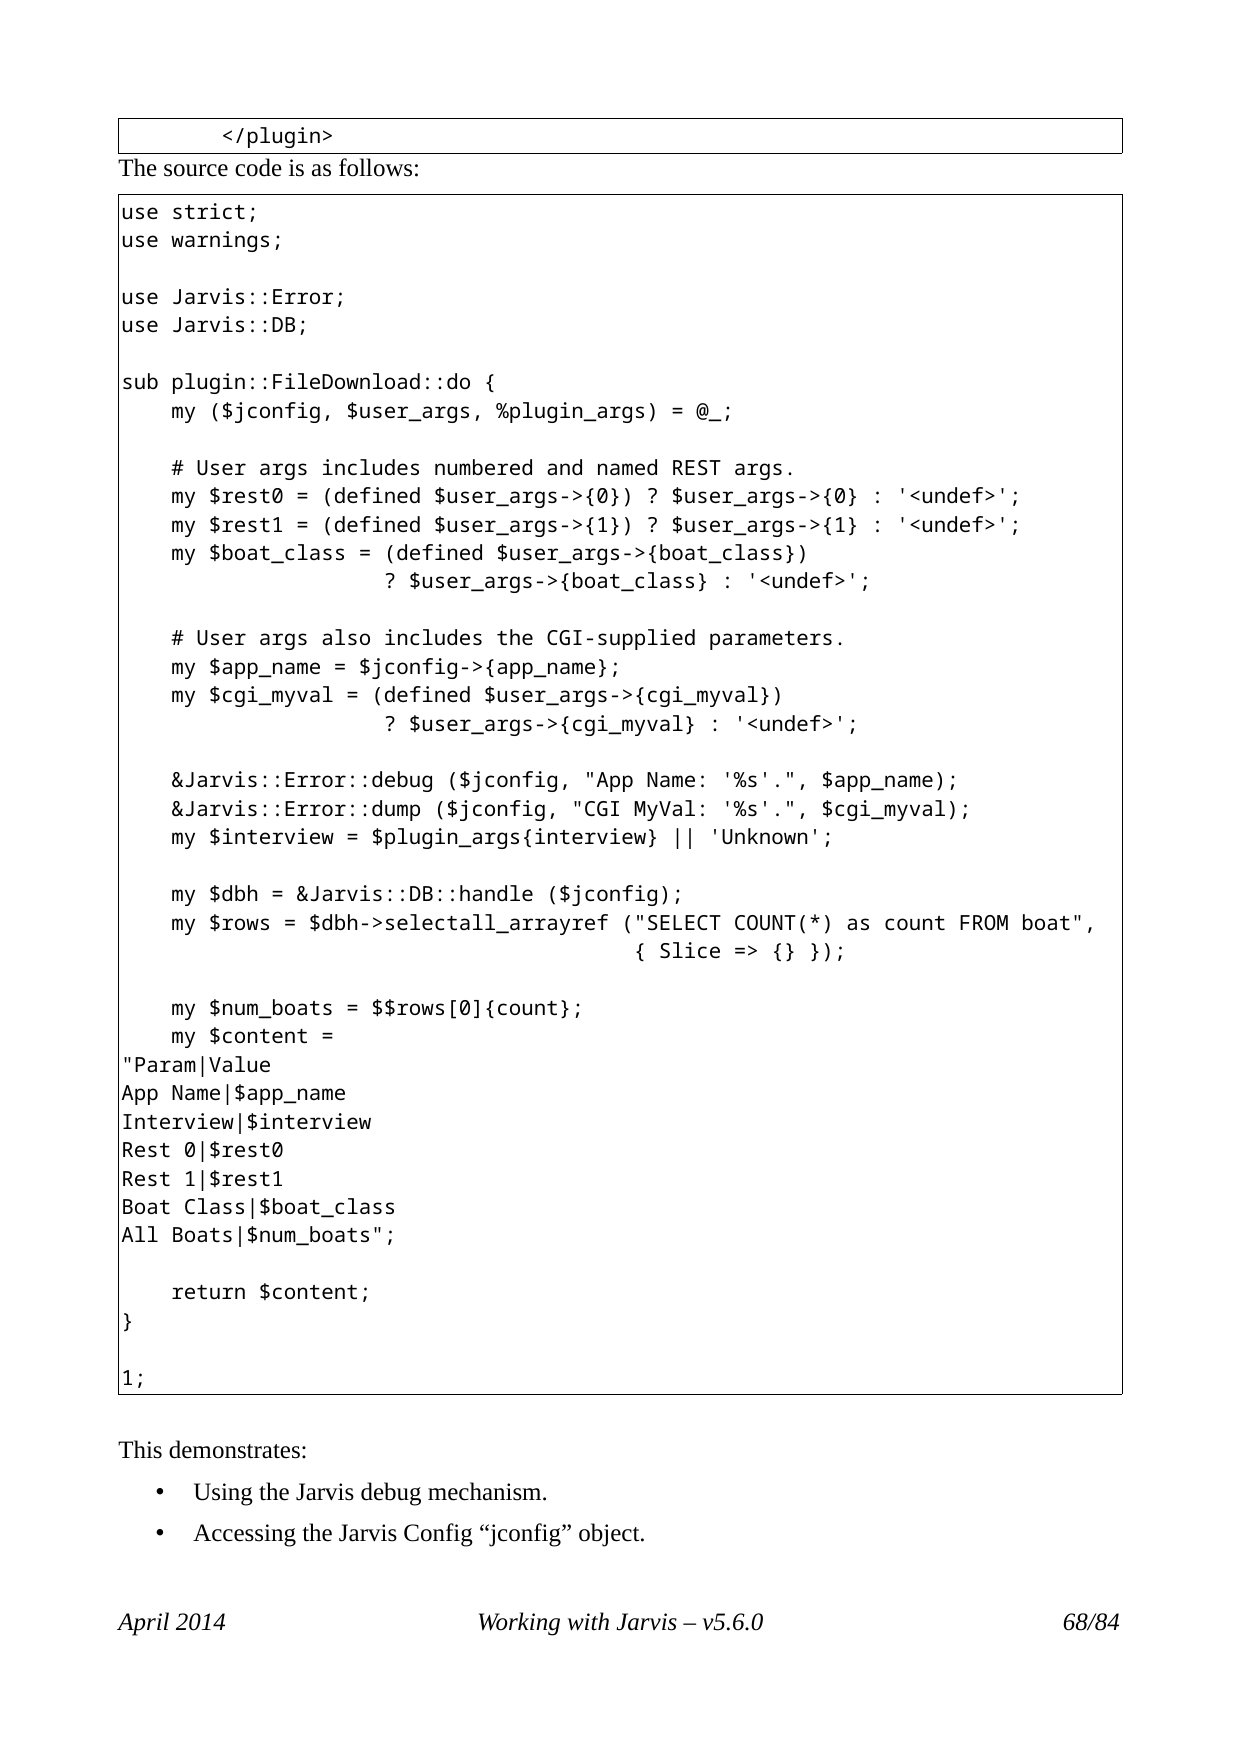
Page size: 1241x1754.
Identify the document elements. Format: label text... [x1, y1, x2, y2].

text "Param|Value [119, 1047, 1122, 1075]
text my $rest1 = (defined $user_args->{1}) ? $user_args->{1} : '<undef>'; [119, 507, 1122, 535]
text use Jarvis::Error; [119, 279, 1122, 308]
text ? $user_args->{cgi_myval} : '<undef>'; [119, 706, 1122, 737]
text Rest 0|$rest0 [119, 1132, 1122, 1161]
text This demonstrates: [118, 1436, 1122, 1464]
text All Boats|$num_boats"; [119, 1218, 1122, 1249]
text return $content; [119, 1274, 1122, 1303]
list Accessing the Jarvis Config “jconfig” object. [156, 1518, 1122, 1547]
text { Slice => {} }); [119, 933, 1122, 965]
text my $content = [119, 1018, 1122, 1047]
text App Name|$app_name [119, 1075, 1122, 1104]
text # User args also includes the CGI-supplied parameters. [119, 620, 1122, 649]
list Using the Jarvis debug mechanism. [156, 1477, 1122, 1506]
text } [119, 1303, 1122, 1334]
text sub plugin::FileDownload::do { [119, 364, 1122, 393]
text ? $user_args->{boat_class} : '<undef>'; [119, 563, 1122, 595]
text # User args includes numbered and named REST args. [119, 450, 1122, 478]
text &Jarvis::Error::dump ($jconfig, "CGI MyVal: '%s'.", $cgi_myval); [119, 791, 1122, 819]
text my $dbh = &Jarvis::DB::handle ($jconfig); [119, 876, 1122, 905]
text my $interview = $plugin_args{interview} || 'Unknown'; [119, 819, 1122, 851]
text use Jarvis::DB; [119, 308, 1122, 339]
text Rest 1|$rest1 [119, 1161, 1122, 1189]
text my $boat_class = (defined $user_args->{boat_class}) [119, 535, 1122, 563]
text Boat Class|$boat_class [119, 1189, 1122, 1218]
text use warnings; [119, 222, 1122, 254]
text use strict; [119, 195, 1122, 222]
text 1; [119, 1360, 1122, 1394]
text my $rows = $dbh->selectall_arrayref ("SELECT COUNT(*) as count FROM boat", [119, 905, 1122, 933]
text Interview|$interview [119, 1104, 1122, 1132]
text my ($jconfig, $user_args, %plugin_args) = @_; [119, 393, 1122, 424]
text </plugin> [119, 119, 1122, 153]
text &Jarvis::Error::debug ($jconfig, "App Name: '%s'.", $app_name); [119, 763, 1122, 791]
text my $num_boats = $$rows[0]{count}; [119, 990, 1122, 1018]
text my $app_name = $jconfig->{app_name}; [119, 649, 1122, 677]
text my $rest0 = (defined $user_args->{0}) ? $user_args->{0} : '<undef>'; [119, 478, 1122, 507]
text my $cgi_myval = (defined $user_args->{cgi_myval}) [119, 677, 1122, 706]
text The source code is as follows: [118, 154, 1122, 181]
